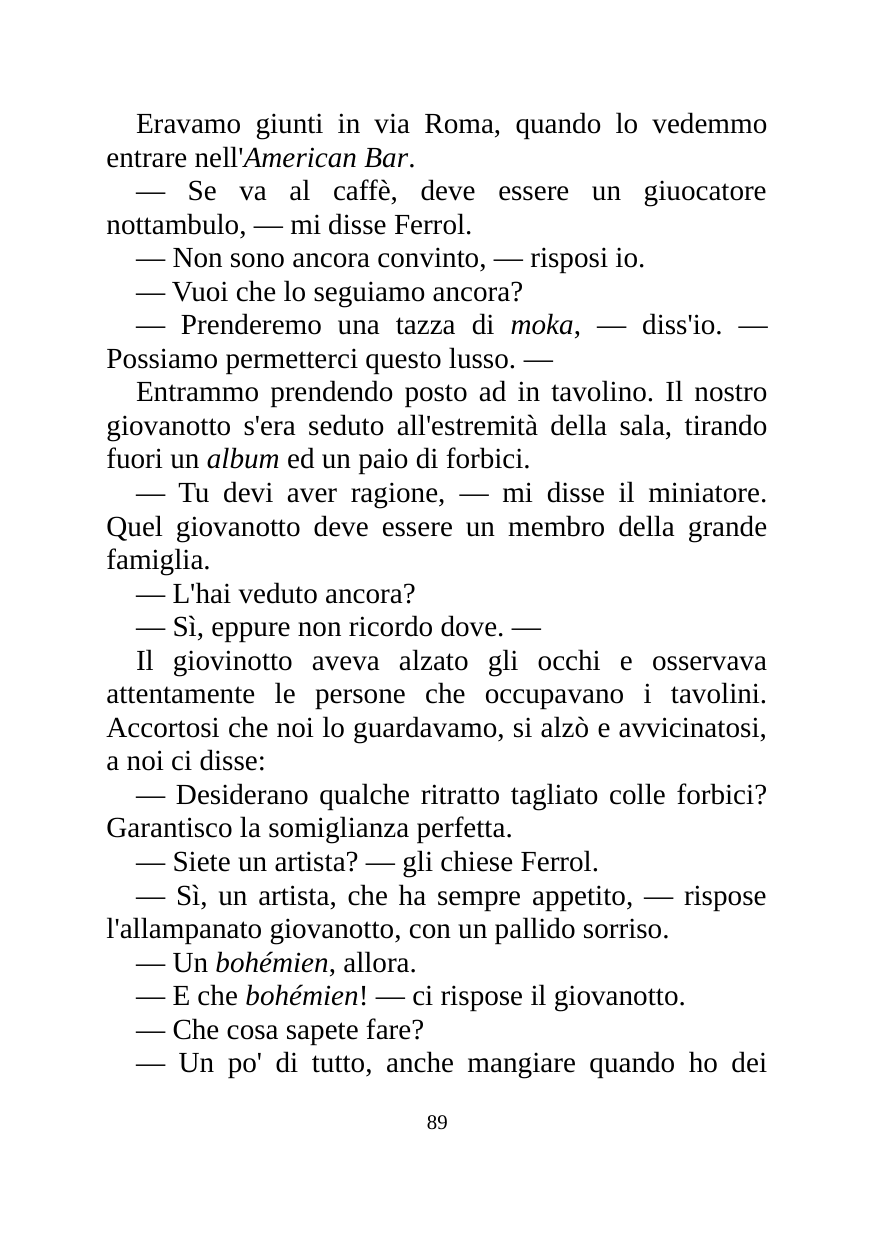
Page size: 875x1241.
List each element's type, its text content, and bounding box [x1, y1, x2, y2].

text — Sì, un artista, che ha sempre appetito, — rispose l'allampanato giovanotto, con un pallido sorriso. [106, 878, 768, 945]
text — Siete un artista? — gli chiese Ferrol. [106, 844, 768, 878]
text — Un po' di tutto, anche mangiare quando ho dei [106, 1045, 768, 1079]
text — L'hai veduto ancora? [106, 576, 768, 609]
text — Prenderemo una tazza di moka, — diss'io. — Possiamo permetterci questo lusso. — [106, 307, 768, 374]
text — Sì, eppure non ricordo dove. — [106, 609, 768, 643]
text — Tu devi aver ragione, — mi disse il miniatore. Quel giovanotto deve essere un membro della grande famiglia. [106, 475, 768, 576]
text — Un bohémien, allora. [106, 945, 768, 978]
text — Se va al caffè, deve essere un giuocatore nottambulo, — mi disse Ferrol. [106, 173, 768, 240]
text — Non sono ancora convinto, — risposi io. [106, 240, 768, 274]
text — Vuoi che lo seguiamo ancora? [106, 274, 768, 307]
text Entrammo prendendo posto ad in tavolino. Il nostro giovanotto s'era seduto all'estremità della sala, tirando fuori un album ed un paio di forbici. [106, 374, 768, 475]
text — E che bohémien! — ci rispose il giovanotto. [106, 978, 768, 1012]
text — Desiderano qualche ritratto tagliato colle forbici? Garantisco la somiglianza perfetta. [106, 777, 768, 844]
text Eravamo giunti in via Roma, quando lo vedemmo entrare nell'American Bar. [106, 106, 768, 173]
text — Che cosa sapete fare? [106, 1012, 768, 1045]
text Il giovinotto aveva alzato gli occhi e osservava attentamente le persone che occupavano i tavolini. Accortosi che noi lo guardavamo, si alzò e avvicinatosi, a noi ci disse: [106, 643, 768, 777]
